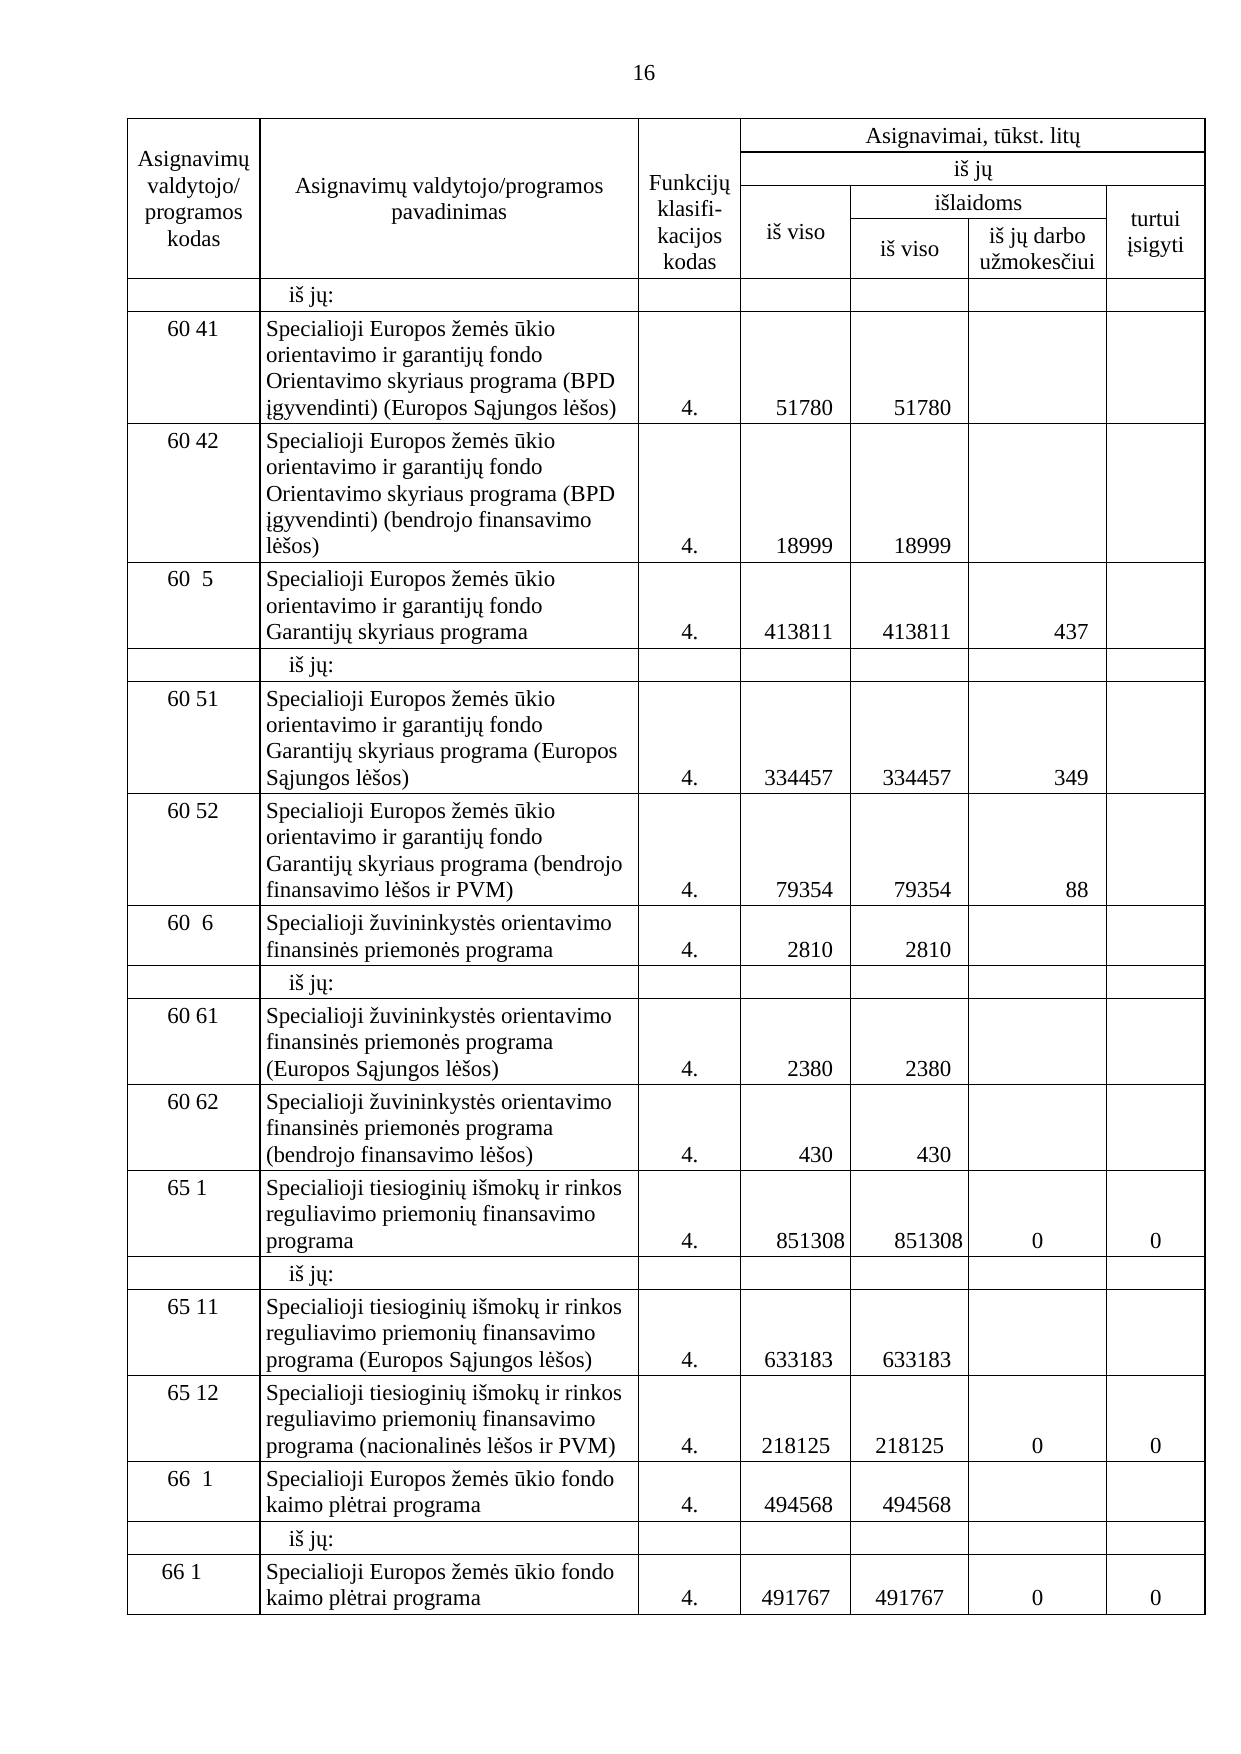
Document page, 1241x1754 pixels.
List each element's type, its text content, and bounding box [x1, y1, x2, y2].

table_cell Specialioji tiesioginių išmokų ir rinkos reguliavimo priemonių finansavimo programa (Europos Sąjungos lėšos) [261, 1290, 638, 1375]
table_cell [1107, 424, 1204, 562]
table_cell iš jų: [261, 279, 638, 311]
table_cell [851, 279, 968, 311]
table_cell Specialioji Europos žemės ūkio orientavimo ir garantijų fondo Orientavimo skyriaus programa (BPD įgyvendinti) (Europos Sąjungos lėšos) [261, 312, 638, 423]
table_cell 4. [639, 563, 740, 647]
table_cell 60 5 [128, 563, 259, 647]
table_cell 633183 [741, 1290, 850, 1375]
table_cell [969, 649, 1106, 681]
table_cell turtui įsigyti [1107, 186, 1204, 277]
table_cell [741, 279, 850, 311]
table_cell 60 62 [128, 1085, 259, 1170]
table_cell 4. [639, 682, 740, 793]
table_cell Specialioji Europos žemės ūkio orienta­vimo ir garantijų fondo Garantijų skyriaus programa (Europos Sąjungos lėšos) [261, 682, 638, 793]
table_cell 334457 [851, 682, 968, 793]
table_cell 51780 [741, 312, 850, 423]
table_cell [969, 424, 1106, 562]
table_cell [741, 1257, 850, 1289]
table_cell iš viso [741, 186, 850, 277]
table_cell [1107, 649, 1204, 681]
table_cell [851, 1257, 968, 1289]
table_cell [639, 1522, 740, 1554]
table_cell iš jų: [261, 966, 638, 998]
table_cell 88 [969, 794, 1106, 905]
table_cell 413811 [741, 563, 850, 647]
table_cell [1107, 1257, 1204, 1289]
table_cell [969, 966, 1106, 998]
table_cell Specialioji žuvininkystės orientavimo finansinės priemonės programa [261, 906, 638, 965]
table_header Funkcijų klasifi­kacijos kodas [639, 119, 740, 277]
table_cell iš jų: [261, 1522, 638, 1554]
table_header Asignavimų valdytojo/programos pavadinimas [261, 119, 638, 277]
table_cell [639, 1257, 740, 1289]
table_cell 494568 [851, 1462, 968, 1521]
table_cell 18999 [741, 424, 850, 562]
table_cell 491767 [851, 1555, 968, 1613]
table_cell [741, 649, 850, 681]
table_cell [969, 999, 1106, 1084]
table_cell 66 1 [128, 1462, 259, 1521]
table_cell Specialioji Europos žemės ūkio orientavimo ir garantijų fondo Orientavimo skyriaus programa (BPD įgyvendinti) (bendrojo finansavimo lėšos) [261, 424, 638, 562]
table_cell 334457 [741, 682, 850, 793]
table_cell [1107, 682, 1204, 793]
table_cell [851, 966, 968, 998]
table_cell 66 1 [128, 1555, 259, 1613]
table_cell 65 11 [128, 1290, 259, 1375]
table_cell 60 51 [128, 682, 259, 793]
table_cell 2380 [851, 999, 968, 1084]
table_cell [969, 906, 1106, 965]
table_cell 430 [741, 1085, 850, 1170]
table_cell [1107, 999, 1204, 1084]
table_cell 4. [639, 906, 740, 965]
table_cell Specialioji Europos žemės ūkio fondo kaimo plėtrai programa [261, 1555, 638, 1613]
table_cell [128, 649, 259, 681]
table_cell [639, 649, 740, 681]
table_cell 0 [1107, 1376, 1204, 1461]
table_cell [1107, 966, 1204, 998]
table_cell iš jų: [261, 649, 638, 681]
table_cell 4. [639, 1555, 740, 1613]
table_cell [741, 966, 850, 998]
table_cell 0 [969, 1376, 1106, 1461]
table_cell 0 [969, 1555, 1106, 1613]
table_cell [969, 1290, 1106, 1375]
table_cell 60 52 [128, 794, 259, 905]
table_cell 65 12 [128, 1376, 259, 1461]
table_cell 0 [969, 1171, 1106, 1256]
table_cell 60 6 [128, 906, 259, 965]
table_cell 4. [639, 1462, 740, 1521]
table_cell 60 61 [128, 999, 259, 1084]
table_cell 633183 [851, 1290, 968, 1375]
table_cell 4. [639, 1290, 740, 1375]
table_cell 51780 [851, 312, 968, 423]
table_cell 4. [639, 1085, 740, 1170]
table_cell Specialioji žuvininkystės orientavimo finansinės priemonės programa (bendrojo finansavimo lėšos) [261, 1085, 638, 1170]
table_cell [969, 1085, 1106, 1170]
table_cell [1107, 1462, 1204, 1521]
table_cell [128, 279, 259, 311]
table_cell 437 [969, 563, 1106, 647]
table_cell [741, 1522, 850, 1554]
table_cell 0 [1107, 1555, 1204, 1613]
table_cell [1107, 1522, 1204, 1554]
table_cell 4. [639, 424, 740, 562]
table_cell [851, 649, 968, 681]
table_cell 4. [639, 1171, 740, 1256]
table_cell 491767 [741, 1555, 850, 1613]
table_cell Specialioji Europos žemės ūkio fondo kaimo plėtrai programa [261, 1462, 638, 1521]
table_cell [969, 1522, 1106, 1554]
table_header Asignavimų valdytojo/ programos kodas [128, 119, 259, 277]
table_cell 430 [851, 1085, 968, 1170]
table_cell Specialioji tiesioginių išmokų ir rinkos reguliavimo priemonių finansavimo programa [261, 1171, 638, 1256]
table_cell 2810 [741, 906, 850, 965]
table_cell iš jų: [261, 1257, 638, 1289]
table_cell [639, 966, 740, 998]
table_cell [1107, 1290, 1204, 1375]
table_cell 851308 [851, 1171, 968, 1256]
table_cell 2810 [851, 906, 968, 965]
table_cell 0 [1107, 1171, 1204, 1256]
table_cell [128, 966, 259, 998]
table_cell 4. [639, 999, 740, 1084]
table_cell 60 41 [128, 312, 259, 423]
table_header Asignavimai, tūkst. litų [741, 119, 1204, 151]
table_cell [1107, 794, 1204, 905]
table_cell iš jų [741, 153, 1204, 184]
table_cell 851308 [741, 1171, 850, 1256]
table_cell 4. [639, 794, 740, 905]
table_cell [128, 1522, 259, 1554]
table_cell [969, 279, 1106, 311]
table_cell 60 42 [128, 424, 259, 562]
table_cell 2380 [741, 999, 850, 1084]
table_cell [969, 1257, 1106, 1289]
table_cell 494568 [741, 1462, 850, 1521]
table_cell [969, 1462, 1106, 1521]
table_cell 349 [969, 682, 1106, 793]
table_cell [128, 1257, 259, 1289]
table_cell [851, 1522, 968, 1554]
table_cell [1107, 312, 1204, 423]
table_cell [1107, 906, 1204, 965]
table_cell 4. [639, 1376, 740, 1461]
table_cell Specialioji Europos žemės ūkio orientavimo ir garantijų fondo Garantijų skyriaus programa [261, 563, 638, 647]
table_cell 218125 [741, 1376, 850, 1461]
table_cell iš viso [851, 219, 968, 277]
table_cell 413811 [851, 563, 968, 647]
table_cell 65 1 [128, 1171, 259, 1256]
table_cell [1107, 279, 1204, 311]
table_cell [1107, 1085, 1204, 1170]
table_cell iš jų darbo užmokesčiui [969, 219, 1106, 277]
table_cell 4. [639, 312, 740, 423]
table_cell Specialioji žuvininkystės orientavimo finansinės priemonės programa (Europos Sąjungos lėšos) [261, 999, 638, 1084]
table_cell 218125 [851, 1376, 968, 1461]
table_cell [969, 312, 1106, 423]
table_cell [1107, 563, 1204, 647]
table_cell [639, 279, 740, 311]
table_cell 18999 [851, 424, 968, 562]
table_cell išlaidoms [851, 186, 1106, 218]
table_cell 79354 [851, 794, 968, 905]
table_cell Specialioji Europos žemės ūkio orientavimo ir garantijų fondo Garantijų skyriaus programa (bendrojo finansavimo lėšos ir PVM) [261, 794, 638, 905]
table_cell Specialioji tiesioginių išmokų ir rinkos reguliavimo priemonių finansavimo programa (nacionalinės lėšos ir PVM) [261, 1376, 638, 1461]
table_cell 79354 [741, 794, 850, 905]
